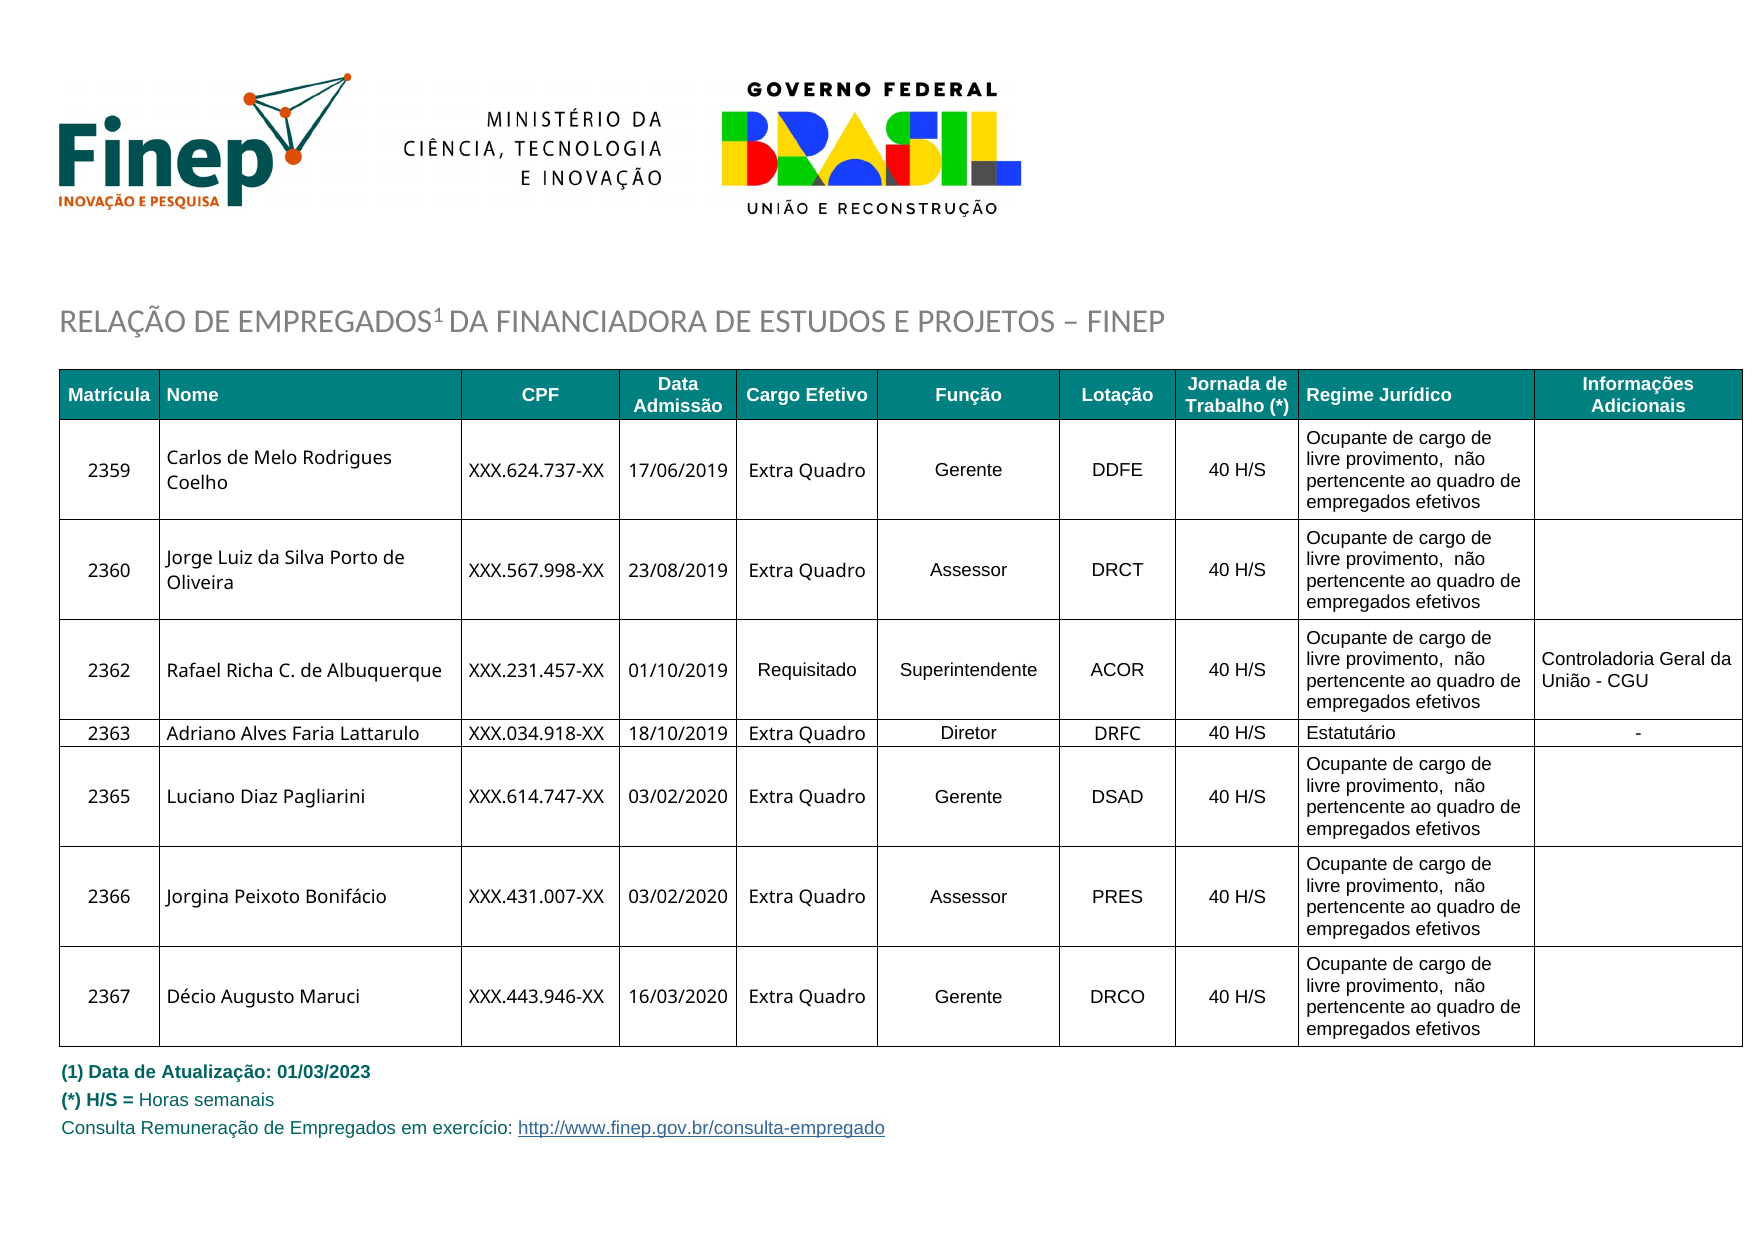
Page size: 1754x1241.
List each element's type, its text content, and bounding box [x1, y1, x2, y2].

table_header Cargo Efetivo [737, 370, 877, 419]
table_cell Ocupante de cargo de livre provimento, não pertencente ao quadro de empregados efetivos [1299, 947, 1534, 1046]
table_cell Extra Quadro [737, 747, 877, 846]
table_cell 40 H/S [1176, 847, 1298, 946]
table_cell [1535, 847, 1742, 946]
table_cell Ocupante de cargo de livre provimento, não pertencente ao quadro de empregados efetivos [1299, 420, 1534, 519]
table_cell 2363 [60, 720, 159, 746]
table_header Nome [160, 370, 461, 419]
table_cell Controladoria Geral da União - CGU [1535, 620, 1742, 719]
table_cell Jorge Luiz da Silva Porto de Oliveira [160, 520, 461, 619]
table_cell 16/03/2020 [620, 947, 736, 1046]
table_cell 40 H/S [1176, 947, 1298, 1046]
table_cell Adriano Alves Faria Lattarulo [160, 720, 461, 746]
table_cell 18/10/2019 [620, 720, 736, 746]
table_header Lotação [1060, 370, 1175, 419]
table_cell Extra Quadro [737, 947, 877, 1046]
table_cell Requisitado [737, 620, 877, 719]
table_header Regime Jurídico [1299, 370, 1534, 419]
table_cell [1535, 747, 1742, 846]
table_cell Estatutário [1299, 720, 1534, 746]
table_cell 01/10/2019 [620, 620, 736, 719]
table_cell XXX.034.918-XX [462, 720, 619, 746]
table_cell Luciano Diaz Pagliarini [160, 747, 461, 846]
table_cell 2359 [60, 420, 159, 519]
table_cell Gerente [878, 420, 1059, 519]
table_cell DDFE [1060, 420, 1175, 519]
table_cell Diretor [878, 720, 1059, 746]
table_cell DRCO [1060, 947, 1175, 1046]
table_cell Ocupante de cargo de livre provimento, não pertencente ao quadro de empregados efetivos [1299, 520, 1534, 619]
table_header Data Admissão [620, 370, 736, 419]
table_cell DRCT [1060, 520, 1175, 619]
table_cell 2362 [60, 620, 159, 719]
table_cell Extra Quadro [737, 720, 877, 746]
table_cell DRFC [1060, 720, 1175, 746]
table_cell XXX.231.457-XX [462, 620, 619, 719]
table_cell XXX.614.747-XX [462, 747, 619, 846]
table_cell Superintendente [878, 620, 1059, 719]
table_cell Ocupante de cargo de livre provimento, não pertencente ao quadro de empregados efetivos [1299, 747, 1534, 846]
table_cell Extra Quadro [737, 847, 877, 946]
table_cell [1535, 520, 1742, 619]
table_cell PRES [1060, 847, 1175, 946]
table_cell Assessor [878, 847, 1059, 946]
table_cell 03/02/2020 [620, 847, 736, 946]
table_cell 2360 [60, 520, 159, 619]
table_cell Gerente [878, 947, 1059, 1046]
table_cell Carlos de Melo Rodrigues Coelho [160, 420, 461, 519]
table_cell Extra Quadro [737, 420, 877, 519]
table_cell 40 H/S [1176, 620, 1298, 719]
table_cell 2365 [60, 747, 159, 846]
table_cell 17/06/2019 [620, 420, 736, 519]
table_cell Extra Quadro [737, 520, 877, 619]
table_cell ACOR [1060, 620, 1175, 719]
table_cell Ocupante de cargo de livre provimento, não pertencente ao quadro de empregados efetivos [1299, 847, 1534, 946]
table_cell XXX.567.998-XX [462, 520, 619, 619]
table_cell 40 H/S [1176, 747, 1298, 846]
table_header Matrícula [60, 370, 159, 419]
table_header Função [878, 370, 1059, 419]
table_cell Décio Augusto Maruci [160, 947, 461, 1046]
table_cell XXX.431.007-XX [462, 847, 619, 946]
table_cell Rafael Richa C. de Albuquerque [160, 620, 461, 719]
table_cell - [1535, 720, 1742, 746]
table_cell 23/08/2019 [620, 520, 736, 619]
table_cell 40 H/S [1176, 420, 1298, 519]
table_cell 03/02/2020 [620, 747, 736, 846]
table_cell 2367 [60, 947, 159, 1046]
table_header CPF [462, 370, 619, 419]
table_cell XXX.443.946-XX [462, 947, 619, 1046]
table_cell DSAD [1060, 747, 1175, 846]
table_cell Ocupante de cargo de livre provimento, não pertencente ao quadro de empregados efetivos [1299, 620, 1534, 719]
table_cell 40 H/S [1176, 520, 1298, 619]
table_header Jornada de Trabalho (*) [1176, 370, 1298, 419]
table_cell 40 H/S [1176, 720, 1298, 746]
table_cell Assessor [878, 520, 1059, 619]
table_cell [1535, 420, 1742, 519]
table_cell Jorgina Peixoto Bonifácio [160, 847, 461, 946]
table_cell [1535, 947, 1742, 1046]
table_header Informações Adicionais [1535, 370, 1742, 419]
table_cell XXX.624.737-XX [462, 420, 619, 519]
table_cell 2366 [60, 847, 159, 946]
table_cell Gerente [878, 747, 1059, 846]
